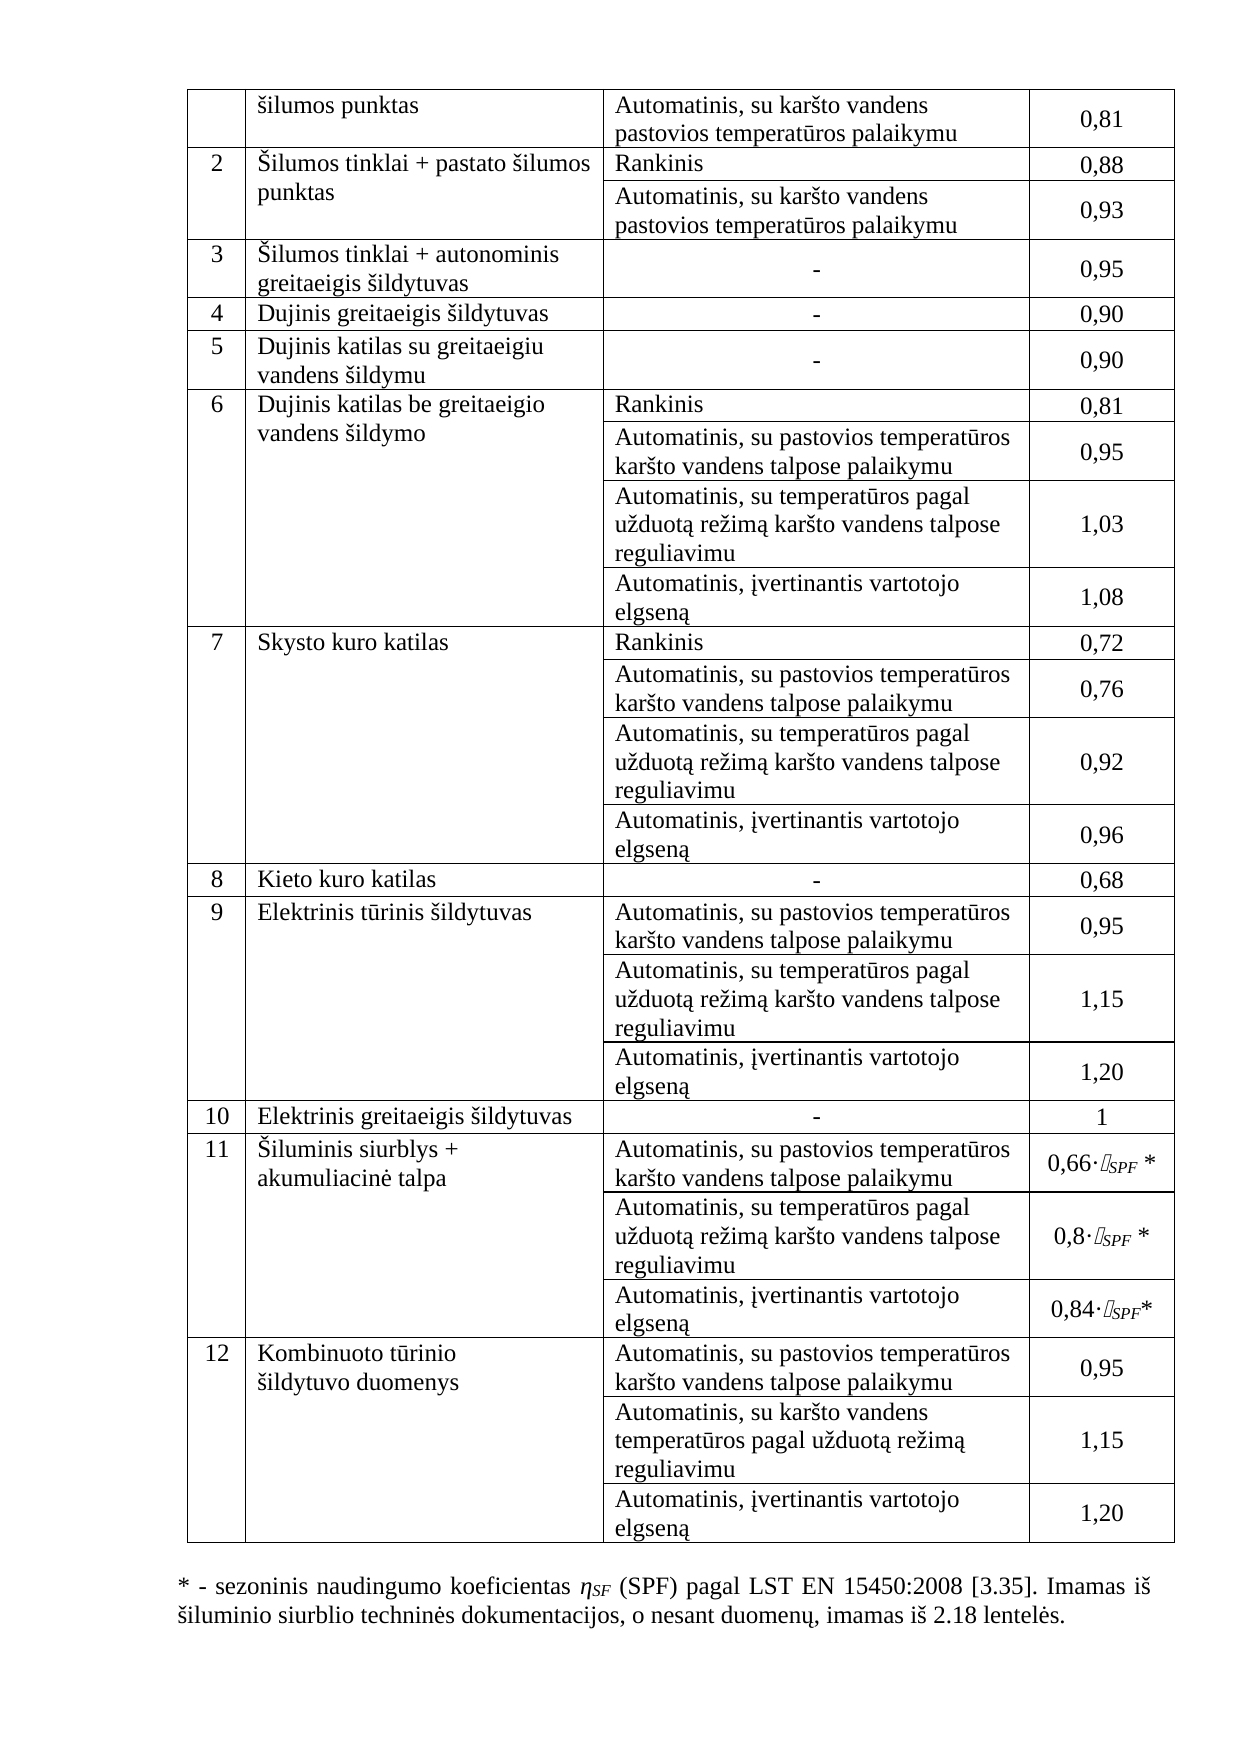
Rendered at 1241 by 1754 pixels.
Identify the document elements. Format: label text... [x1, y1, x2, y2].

table_cell 0,68 [1030, 864, 1174, 896]
table_cell Automatinis, su temperatūros pagal užduotą režimą karšto vandens talpose reguliavimu [604, 718, 1029, 804]
table_cell 11 [188, 1134, 245, 1337]
table_cell Rankinis [604, 390, 1029, 421]
table_cell 0,88 [1030, 148, 1174, 180]
table_cell 0,81 [1030, 390, 1174, 421]
table_cell 0,8·SPF * [1030, 1193, 1174, 1279]
table_cell Rankinis [604, 627, 1029, 658]
table_cell Automatinis, su pastovios temperatūros karšto vandens talpose palaikymu [604, 660, 1029, 717]
table_cell 1,15 [1030, 955, 1174, 1041]
table_cell 0,72 [1030, 627, 1174, 658]
table_cell Dujinis katilas be greitaeigio vandens šildymo [246, 390, 603, 626]
table_cell Automatinis, su temperatūros pagal užduotą režimą karšto vandens talpose reguliavimu [604, 481, 1029, 567]
table_cell 6 [188, 390, 245, 626]
table_cell 0,90 [1030, 298, 1174, 330]
table_cell 0,96 [1030, 805, 1174, 863]
table_cell 2 [188, 148, 245, 238]
table_cell Elektrinis greitaeigis šildytuvas [246, 1101, 603, 1133]
table_cell Automatinis, su temperatūros pagal užduotą režimą karšto vandens talpose reguliavimu [604, 955, 1029, 1041]
table_cell Skysto kuro katilas [246, 627, 603, 863]
table_cell 5 [188, 331, 245, 388]
table_cell Automatinis, įvertinantis vartotojo elgseną [604, 1280, 1029, 1337]
table_cell Automatinis, su pastovios temperatūros karšto vandens talpose palaikymu [604, 422, 1029, 480]
table_cell Šilumos tinklai + pastato šilumos punktas [246, 148, 603, 238]
table_cell 0,76 [1030, 660, 1174, 717]
table_cell 0,95 [1030, 1338, 1174, 1396]
table_cell 0,84·SPF* [1030, 1280, 1174, 1337]
table_cell 8 [188, 864, 245, 896]
table_cell - [604, 331, 1029, 388]
table_cell 1,15 [1030, 1397, 1174, 1483]
table_cell 9 [188, 897, 245, 1100]
table_cell Automatinis, su karšto vandens temperatūros pagal užduotą režimą reguliavimu [604, 1397, 1029, 1483]
table_cell 12 [188, 1338, 245, 1542]
table_cell Automatinis, įvertinantis vartotojo elgseną [604, 1484, 1029, 1542]
table_cell 10 [188, 1101, 245, 1133]
table_cell Kieto kuro katilas [246, 864, 603, 896]
table_cell - [604, 864, 1029, 896]
table_cell [188, 90, 245, 147]
table_cell Šiluminis siurblys + akumuliacinė talpa [246, 1134, 603, 1337]
table_cell Automatinis, įvertinantis vartotojo elgseną [604, 1043, 1029, 1100]
table_cell 4 [188, 298, 245, 330]
table_cell - [604, 1101, 1029, 1133]
table_cell Dujinis katilas su greitaeigiu vandens šildymu [246, 331, 603, 388]
table_cell Rankinis [604, 148, 1029, 180]
table_cell Automatinis, įvertinantis vartotojo elgseną [604, 805, 1029, 863]
table_cell 0,90 [1030, 331, 1174, 388]
text * - sezoninis naudingumo koeficientas ηSF (SPF) pagal LST EN 15450:2008 [3.35]. Imamas iš šiluminio siurblio techninės dokumentacijos, o nesant duomenų, imamas iš 2.18 lentelės. [177, 1571, 1152, 1629]
table_cell - [604, 298, 1029, 330]
table_cell Automatinis, su pastovios temperatūros karšto vandens talpose palaikymu [604, 1338, 1029, 1396]
table_cell šilumos punktas [246, 90, 603, 147]
table_cell 1,03 [1030, 481, 1174, 567]
table_cell Automatinis, su karšto vandens pastovios temperatūros palaikymu [604, 181, 1029, 238]
table_cell 1 [1030, 1101, 1174, 1133]
table_cell Automatinis, įvertinantis vartotojo elgseną [604, 568, 1029, 626]
table_cell 0,66·SPF * [1030, 1134, 1174, 1191]
table_cell 1,20 [1030, 1043, 1174, 1100]
table_cell Šilumos tinklai + autonominis greitaeigis šildytuvas [246, 240, 603, 297]
table_cell Elektrinis tūrinis šildytuvas [246, 897, 603, 1100]
table_cell 0,95 [1030, 240, 1174, 297]
table_cell 0,81 [1030, 90, 1174, 147]
table_cell Kombinuoto tūrinio šildytuvo duomenys [246, 1338, 603, 1542]
table_cell 0,95 [1030, 422, 1174, 480]
table_cell Dujinis greitaeigis šildytuvas [246, 298, 603, 330]
table_cell 1,08 [1030, 568, 1174, 626]
table_cell - [604, 240, 1029, 297]
table_cell 7 [188, 627, 245, 863]
table_cell 0,95 [1030, 897, 1174, 954]
table_cell Automatinis, su karšto vandens pastovios temperatūros palaikymu [604, 90, 1029, 147]
table_cell 0,93 [1030, 181, 1174, 238]
table_cell 1,20 [1030, 1484, 1174, 1542]
table_cell 3 [188, 240, 245, 297]
table_cell Automatinis, su temperatūros pagal užduotą režimą karšto vandens talpose reguliavimu [604, 1193, 1029, 1279]
table_cell 0,92 [1030, 718, 1174, 804]
table_cell Automatinis, su pastovios temperatūros karšto vandens talpose palaikymu [604, 897, 1029, 954]
table_cell Automatinis, su pastovios temperatūros karšto vandens talpose palaikymu [604, 1134, 1029, 1191]
